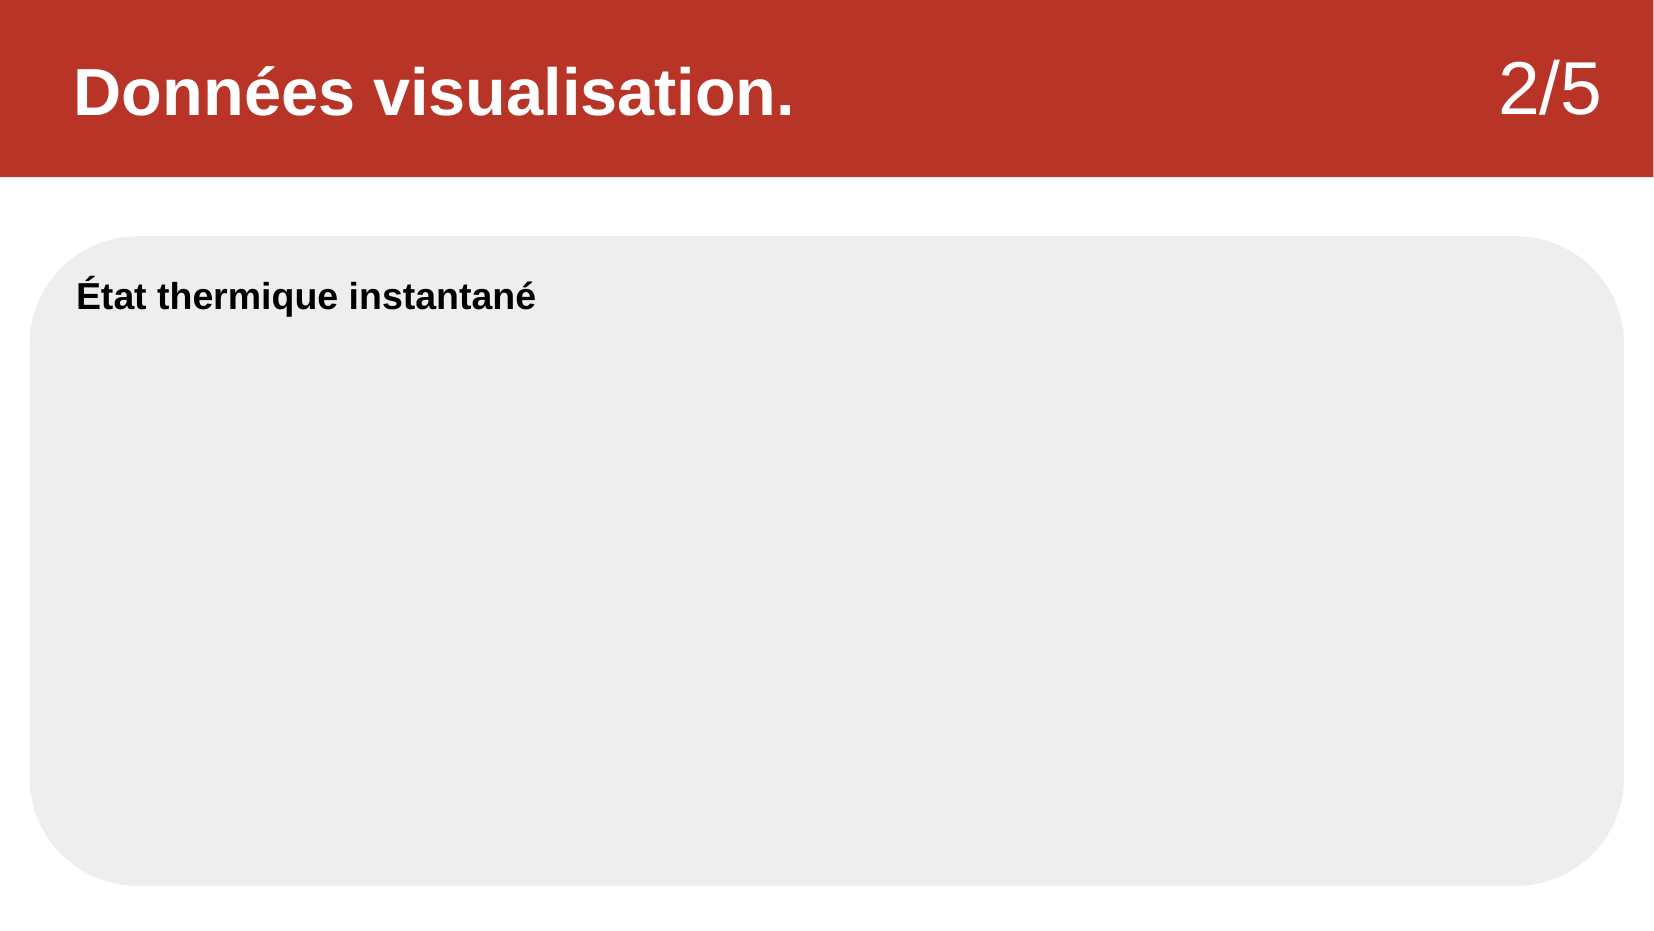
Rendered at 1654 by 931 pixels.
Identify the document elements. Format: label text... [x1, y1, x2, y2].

text_box Données visualisation. [59, 47, 945, 138]
text_box [0, 0, 1476, 178]
text_box 2/5 [1476, 0, 1625, 178]
text_box [1625, 0, 1654, 178]
text_box État thermique instantané [29, 236, 1625, 886]
